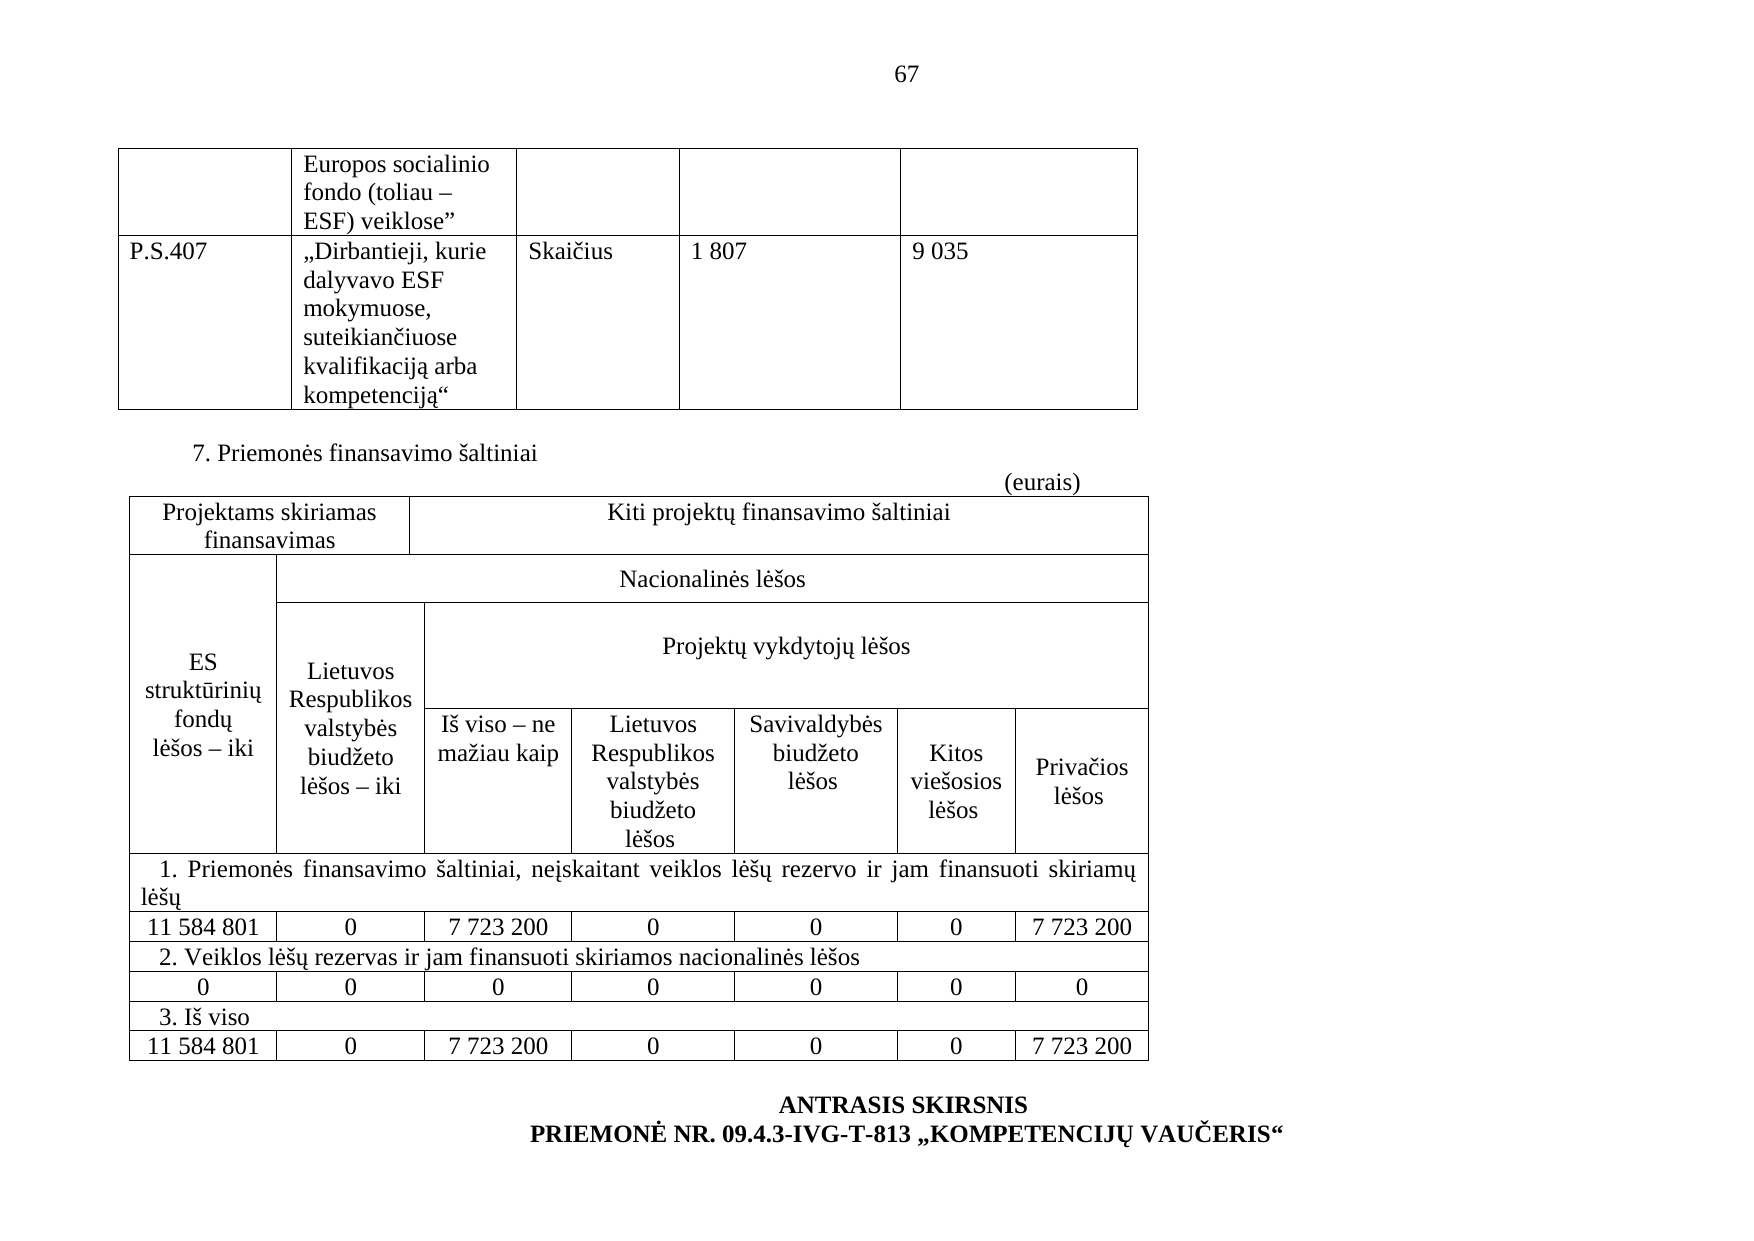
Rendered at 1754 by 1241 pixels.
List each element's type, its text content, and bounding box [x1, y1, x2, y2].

text (eurais) [118, 467, 1695, 496]
table_cell ES struktūrinių fondų lėšos – iki [130, 555, 276, 853]
table_header Kiti projektų finansavimo šaltiniai [410, 497, 1148, 554]
table_cell Kitos viešosios lėšos [898, 709, 1015, 853]
table_cell „Dirbantieji, kurie dalyvavo ESF mokymuose, suteikiančiuose kvalifikaciją arba kompetenciją“ [292, 236, 516, 408]
table_cell 0 [735, 972, 897, 1001]
table_cell 0 [425, 972, 571, 1001]
table_cell 0 [898, 1031, 1015, 1060]
table_cell Iš viso – ne mažiau kaip [425, 709, 571, 853]
table_cell 7 723 200 [1016, 912, 1148, 941]
table_cell 0 [130, 972, 276, 1001]
table_cell Lietuvos Respublikos valstybės biudžeto lėšos – iki [277, 603, 424, 853]
table_cell [517, 149, 679, 235]
table_cell 0 [277, 1031, 424, 1060]
table_cell 7 723 200 [1016, 1031, 1148, 1060]
table_cell 0 [277, 912, 424, 941]
table_cell 0 [1016, 972, 1148, 1001]
table_cell 0 [572, 912, 734, 941]
table_cell 1 807 [680, 236, 900, 408]
table_cell Lietuvos Respublikos valstybės biudžeto lėšos [572, 709, 734, 853]
table_cell Savivaldybės biudžeto lėšos [735, 709, 897, 853]
text PRIEMONĖ NR. 09.4.3-IVG-T-813 „Kompetencijų vaučeris“ [118, 1119, 1695, 1147]
table_cell [680, 149, 900, 235]
table_cell 9 035 [901, 236, 1137, 408]
text 7. Priemonės finansavimo šaltiniai [118, 438, 1695, 467]
table_cell Europos socialinio fondo (toliau – ESF) veiklose” [292, 149, 516, 235]
table_cell 7 723 200 [425, 1031, 571, 1060]
table_header Projektams skiriamas finansavimas [130, 497, 409, 554]
table_cell Privačios lėšos [1016, 709, 1148, 853]
table_cell 0 [898, 912, 1015, 941]
table_cell 0 [898, 972, 1015, 1001]
table_cell Projektų vykdytojų lėšos [425, 603, 1148, 708]
table_cell 0 [572, 1031, 734, 1060]
table_cell [119, 149, 291, 235]
table_cell 11 584 801 [130, 1031, 276, 1060]
text ANTRASIS SKIRSNIS [118, 1090, 1695, 1119]
table_cell 0 [277, 972, 424, 1001]
table_cell 0 [572, 972, 734, 1001]
table_cell Nacionalinės lėšos [277, 555, 1148, 602]
table_cell [901, 149, 1137, 235]
table_cell 0 [735, 912, 897, 941]
table_cell P.S.407 [119, 236, 291, 408]
table_cell 11 584 801 [130, 912, 276, 941]
table_cell 0 [735, 1031, 897, 1060]
table_cell Skaičius [517, 236, 679, 408]
table_cell 7 723 200 [425, 912, 571, 941]
table_cell 3. Iš viso [130, 1002, 1148, 1030]
table_cell 2. Veiklos lėšų rezervas ir jam finansuoti skiriamos nacionalinės lėšos [130, 942, 1148, 971]
table_cell 1. Priemonės finansavimo šaltiniai, neįskaitant veiklos lėšų rezervo ir jam finansuoti skiriamų lėšų [130, 854, 1148, 911]
